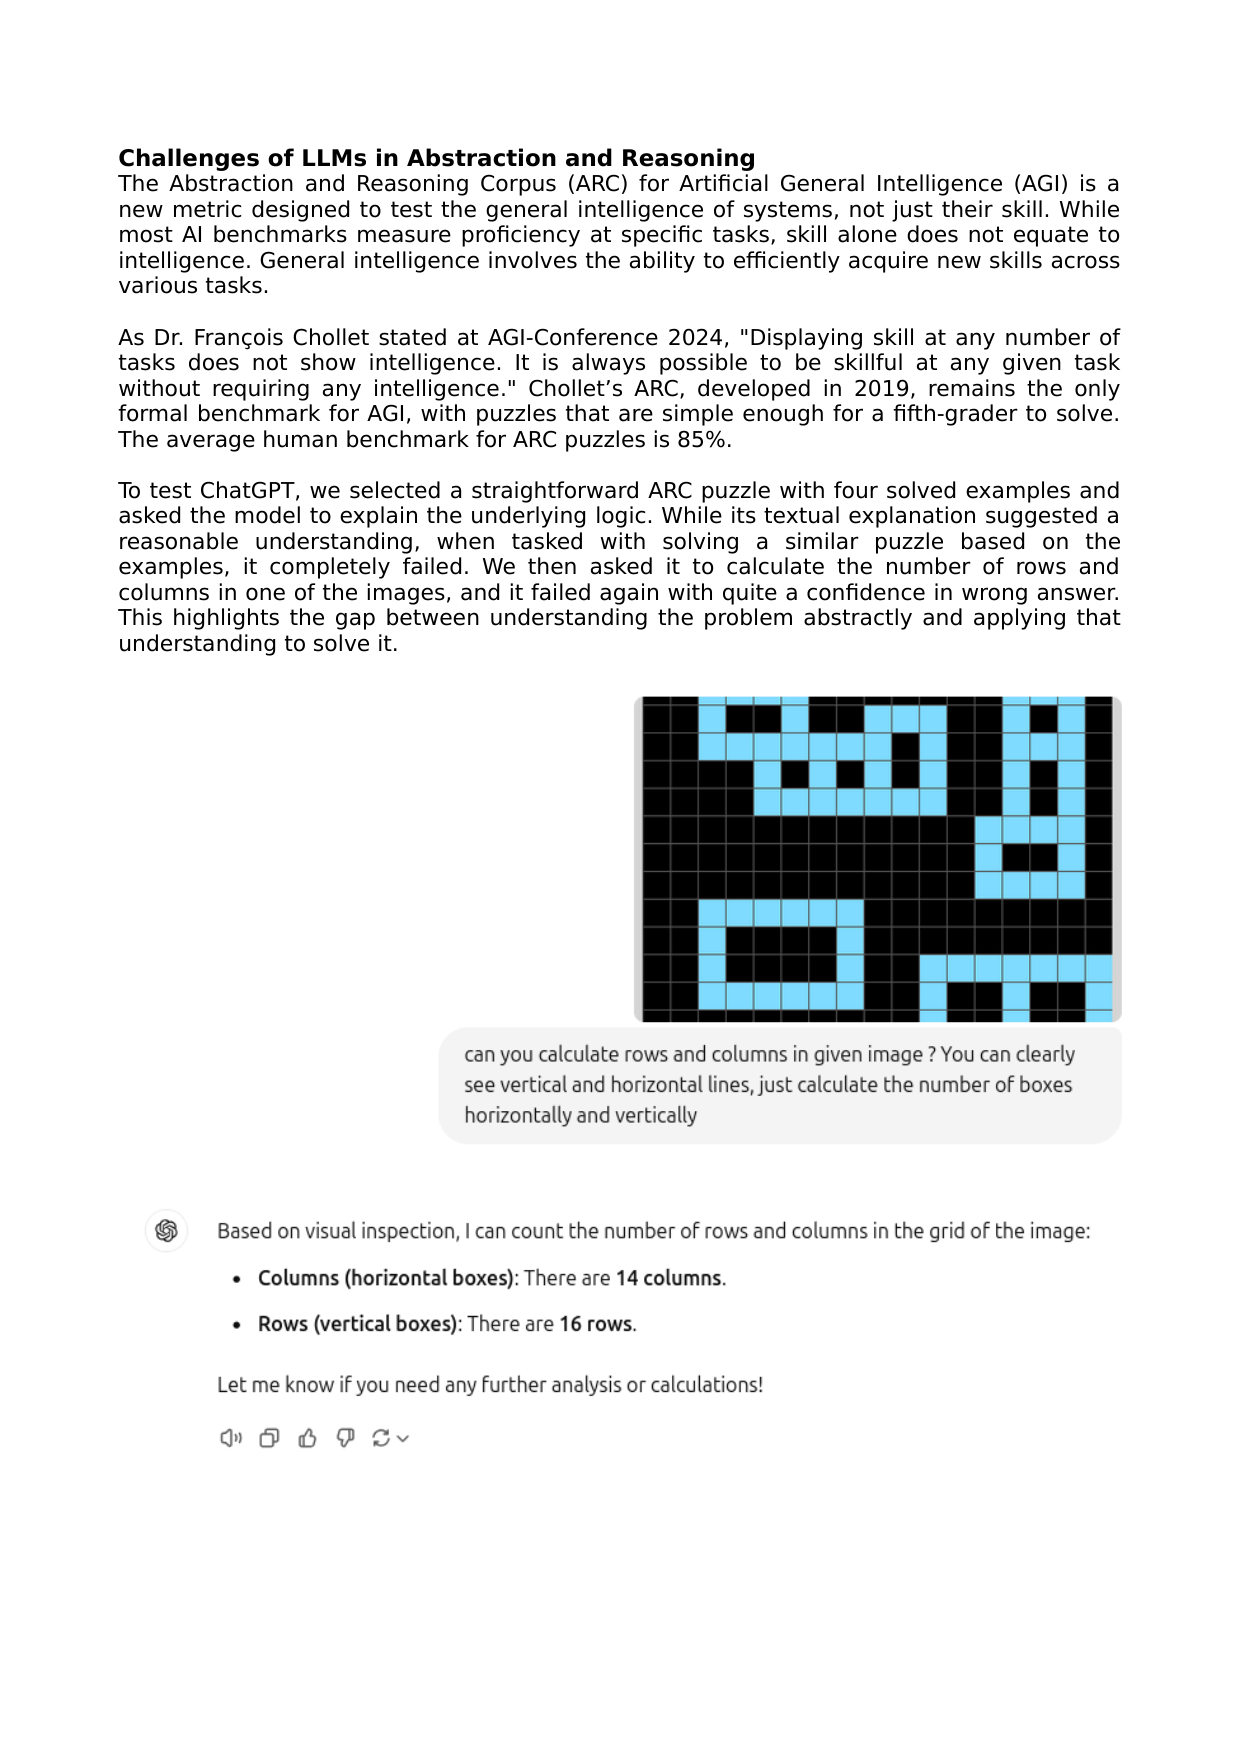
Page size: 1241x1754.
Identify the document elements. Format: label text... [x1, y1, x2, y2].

text Challenges of LLMs in Abstraction and Reasoning [118, 145, 1122, 171]
text The Abstraction and Reasoning Corpus (ARC) for Artificial General Intelligence (AGI) is a new metric designed to test the general intelligence of systems, not just their skill. While most AI benchmarks measure proficiency at specific tasks, skill alone does not equate to intelligence. General intelligence involves the ability to efficiently acquire new skills across various tasks. [118, 171, 1122, 299]
text To test ChatGPT, we selected a straightforward ARC puzzle with four solved examples and asked the model to explain the underlying logic. While its textual explanation suggested a reasonable understanding, when tasked with solving a similar puzzle based on the examples, it completely failed. We then asked it to calculate the number of rows and columns in one of the images, and it failed again with quite a confidence in wrong answer. This highlights the gap between understanding the problem abstractly and applying that understanding to solve it. [118, 478, 1122, 656]
picture [131, 680, 1135, 1466]
text As Dr. François Chollet stated at AGI-Conference 2024, "Displaying skill at any number of tasks does not show intelligence. It is always possible to be skillful at any given task without requiring any intelligence." Chollet’s ARC, developed in 2019, remains the only formal benchmark for AGI, with puzzles that are simple enough for a fifth-grader to solve. The average human benchmark for ARC puzzles is 85%. [118, 324, 1122, 452]
